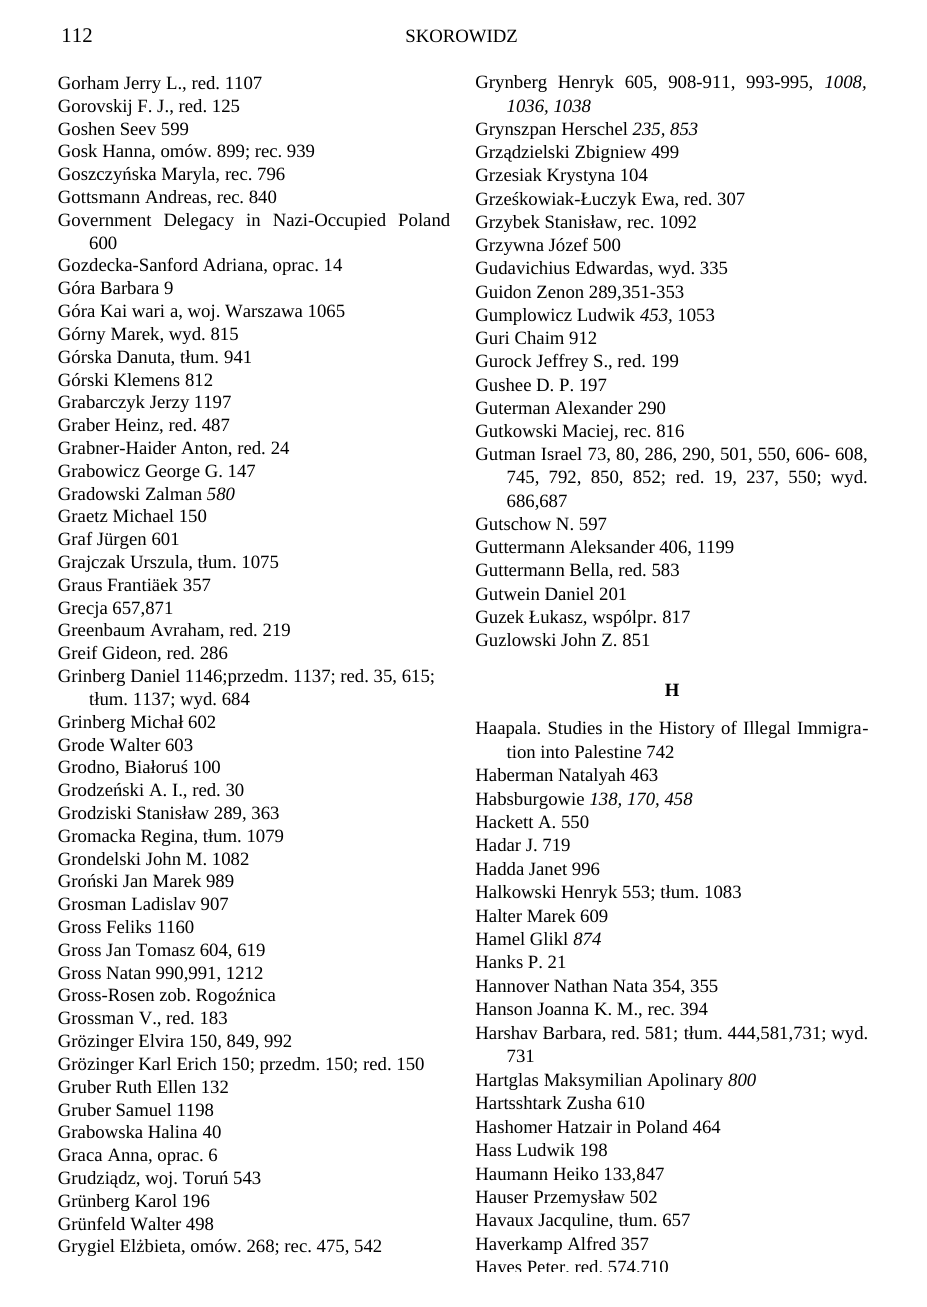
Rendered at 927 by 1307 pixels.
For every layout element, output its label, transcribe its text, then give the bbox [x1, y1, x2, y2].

text Gross Jan Tomasz 604, 619 [58, 939, 451, 960]
text Gorham Jerry L., red. 1107 [58, 72, 451, 93]
text Grynszpan Herschel 235, 853 [475, 118, 868, 139]
text Grinberg Daniel 1146;przedm. 1137; red. 35, 615; tłum. 1137; wyd. 684 [58, 665, 451, 709]
text Greif Gideon, red. 286 [58, 642, 451, 664]
text Grünfeld Walter 498 [58, 1212, 451, 1234]
text Górny Marek, wyd. 815 [58, 323, 451, 344]
text Hadda Janet 996 [475, 858, 868, 879]
text Grabowska Halina 40 [58, 1121, 451, 1143]
text Hass Ludwik 198 [475, 1139, 868, 1161]
text Graus Frantiäek 357 [58, 574, 451, 595]
text Hartsshtark Zusha 610 [475, 1092, 868, 1114]
text Gradowski Zalman 580 [58, 482, 451, 504]
text Gutman Israel 73, 80, 286, 290, 501, 550, 606- 608, 745, 792, 850, 852; red. 19, 237, 550; wyd. 686,687 [475, 443, 868, 511]
text Grode Walter 603 [58, 733, 451, 755]
text Havaux Jacquline, tłum. 657 [475, 1209, 868, 1231]
text Harshav Barbara, red. 581; tłum. 444,581,731; wyd. 731 [475, 1022, 868, 1067]
text Hayes Peter, red. 574,710 [475, 1256, 868, 1272]
text Gudavichius Edwardas, wyd. 335 [475, 257, 868, 279]
text Grosman Ladislav 907 [58, 893, 451, 915]
text Guttermann Bella, red. 583 [475, 559, 868, 581]
text Grünberg Karol 196 [58, 1190, 451, 1211]
text Guzlowski John Z. 851 [475, 629, 868, 651]
text Grözinger Elvira 150, 849, 992 [58, 1030, 451, 1052]
text Guidon Zenon 289,351-353 [475, 281, 868, 302]
text Grodzeński A. I., red. 30 [58, 779, 451, 801]
text Grözinger Karl Erich 150; przedm. 150; red. 150 [58, 1053, 451, 1074]
text Gottsmann Andreas, rec. 840 [58, 186, 451, 207]
text Gruber Samuel 1198 [58, 1098, 451, 1120]
text Grecja 657,871 [58, 597, 451, 618]
text Grabner-Haider Anton, red. 24 [58, 437, 451, 458]
text Hanson Joanna K. M., rec. 394 [475, 998, 868, 1020]
text Haberman Natalyah 463 [475, 764, 868, 786]
text Grabarczyk Jerzy 1197 [58, 391, 451, 413]
text Grzesiak Krystyna 104 [475, 164, 868, 186]
text Gutkowski Maciej, rec. 816 [475, 420, 868, 441]
text Gruber Ruth Ellen 132 [58, 1076, 451, 1097]
text Guterman Alexander 290 [475, 397, 868, 418]
text Gushee D. P. 197 [475, 373, 868, 395]
text Gutwein Daniel 201 [475, 582, 868, 604]
text Góra Barbara 9 [58, 277, 451, 299]
text Gross Natan 990,991, 1212 [58, 962, 451, 983]
text Groński Jan Marek 989 [58, 870, 451, 892]
text Górska Danuta, tłum. 941 [58, 346, 451, 367]
text Grudziądz, woj. Toruń 543 [58, 1167, 451, 1188]
text Grajczak Urszula, tłum. 1075 [58, 551, 451, 572]
text 112 [61, 23, 95, 47]
text Hanks P. 21 [475, 951, 868, 973]
text Gutschow N. 597 [475, 513, 868, 534]
text Halkowski Henryk 553; tłum. 1083 [475, 881, 868, 903]
text Gurock Jeffrey S., red. 199 [475, 350, 868, 372]
text Government Delegacy in Nazi-Occupied Poland 600 [58, 209, 451, 253]
text Hashomer Hatzair in Poland 464 [475, 1116, 868, 1137]
text Gosk Hanna, omów. 899; rec. 939 [58, 140, 451, 162]
text Górski Klemens 812 [58, 368, 451, 390]
text Grodziski Stanisław 289, 363 [58, 802, 451, 823]
text H [475, 679, 868, 701]
text Hackett A. 550 [475, 811, 868, 832]
text Hannover Nathan Nata 354, 355 [475, 975, 868, 996]
text Grinberg Michał 602 [58, 711, 451, 732]
text Góra Kai wari a, woj. Warszawa 1065 [58, 300, 451, 322]
text Hartglas Maksymilian Apolinary 800 [475, 1069, 868, 1090]
text Hamel Glikl 874 [475, 928, 868, 949]
text Gromacka Regina, tłum. 1079 [58, 825, 451, 846]
text Grzybek Stanisław, rec. 1092 [475, 211, 868, 232]
text Grodno, Białoruś 100 [58, 756, 451, 778]
text Hadar J. 719 [475, 834, 868, 856]
text Grygiel Elżbieta, omów. 268; rec. 475, 542 [58, 1235, 451, 1257]
text Grzywna Józef 500 [475, 234, 868, 256]
text Gorovskij F. J., red. 125 [58, 95, 451, 116]
text Grossman V., red. 183 [58, 1007, 451, 1029]
text Grześkowiak-Łuczyk Ewa, red. 307 [475, 188, 868, 209]
text Grondelski John M. 1082 [58, 847, 451, 869]
text Graf Jürgen 601 [58, 528, 451, 550]
text Gross-Rosen zob. Rogoźnica [58, 984, 451, 1006]
text Haapala. Studies in the History of Illegal Immigra­tion into Palestine 742 [475, 717, 868, 762]
text Grządzielski Zbigniew 499 [475, 141, 868, 163]
text Guri Chaim 912 [475, 327, 868, 348]
text Goshen Seev 599 [58, 117, 451, 139]
text Haumann Heiko 133,847 [475, 1162, 868, 1184]
text Guzek Łukasz, wspólpr. 817 [475, 606, 868, 627]
text Goszczyńska Maryla, rec. 796 [58, 163, 451, 185]
text Habsburgowie 138, 170, 458 [475, 787, 868, 809]
text Halter Marek 609 [475, 904, 868, 926]
text Grynberg Henryk 605, 908-911, 993-995, 1008, 1036, 1038 [475, 71, 868, 116]
text Greenbaum Avraham, red. 219 [58, 619, 451, 641]
text SKOROWIDZ [405, 25, 522, 47]
text Gumplowicz Ludwik 453, 1053 [475, 304, 868, 325]
text Graetz Michael 150 [58, 505, 451, 527]
text Grabowicz George G. 147 [58, 460, 451, 481]
text Graca Anna, oprac. 6 [58, 1144, 451, 1166]
text Graber Heinz, red. 487 [58, 414, 451, 436]
text Haverkamp Alfred 357 [475, 1233, 868, 1254]
text Hauser Przemysław 502 [475, 1186, 868, 1207]
text Gozdecka-Sanford Adriana, oprac. 14 [58, 254, 451, 276]
text Guttermann Aleksander 406, 1199 [475, 536, 868, 558]
text Gross Feliks 1160 [58, 916, 451, 937]
